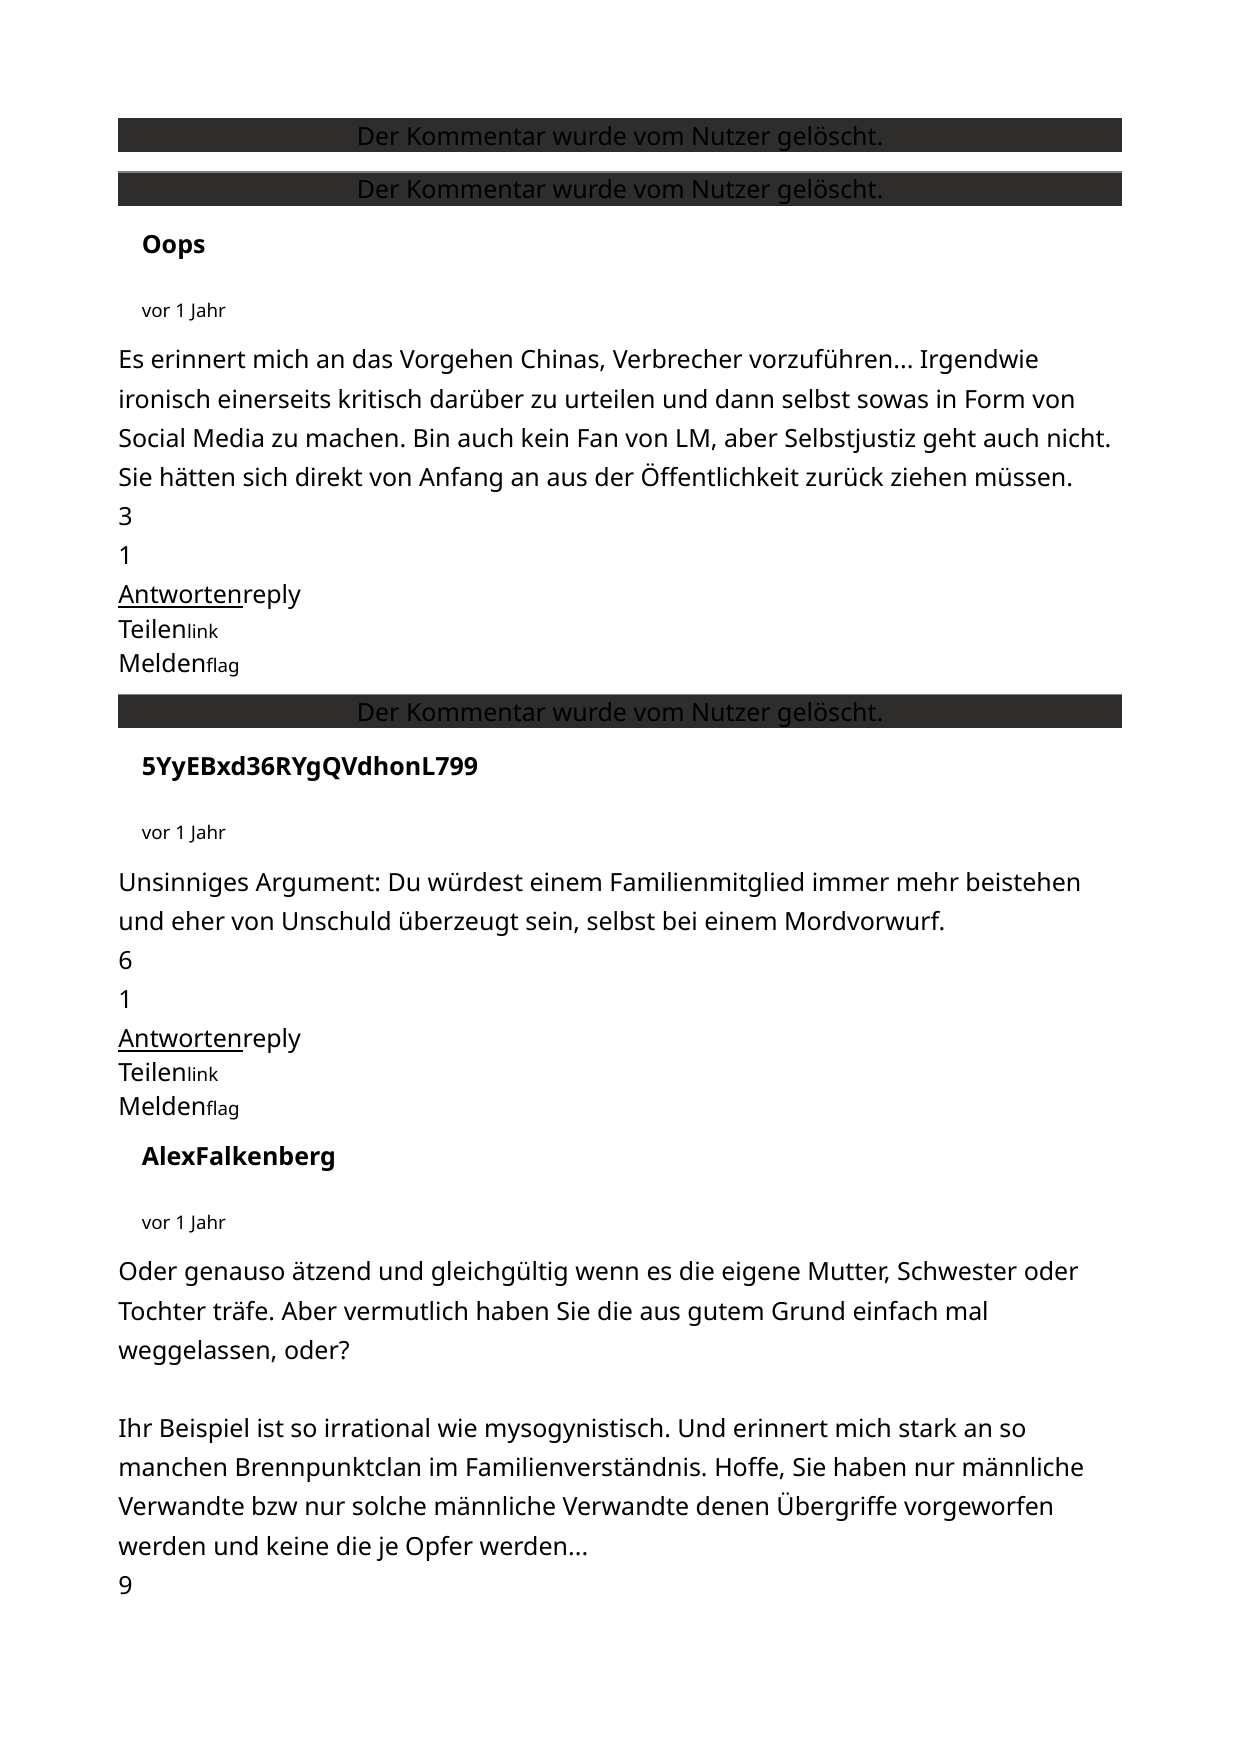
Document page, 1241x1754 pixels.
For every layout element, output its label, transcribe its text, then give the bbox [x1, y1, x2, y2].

text vor 1 Jahr [142, 297, 1117, 323]
text vor 1 Jahr [142, 819, 1117, 845]
text Oder genauso ätzend und gleichgültig wenn es die eigene Mutter, Schwester oder Tochter träfe. Aber vermutlich haben Sie die aus gutem Grund einfach mal weggelassen, oder? Ihr Beispiel ist so irrational wie mysogynistisch. Und erinnert mich stark an so manchen Brennpunktclan im Familienverständnis. Hoffe, Sie haben nur männliche Verwandte bzw nur solche männliche Verwandte denen Übergriffe vorgeworfen werden und keine die je Opfer werden... [118, 1254, 1122, 1562]
text 1 [118, 982, 1122, 1016]
text Der Kommentar wurde vom Nutzer gelöscht. [118, 173, 1122, 206]
text Der Kommentar wurde vom Nutzer gelöscht. [118, 695, 1122, 728]
text 5YyEBxd36RYgQVdhonL799 [142, 749, 1114, 783]
text Es erinnert mich an das Vorgehen Chinas, Verbrecher vorzuführen... Irgendwie ironisch einerseits kritisch darüber zu urteilen und dann selbst sowas in Form von Social Media zu machen. Bin auch kein Fan von LM, aber Selbstjustiz geht auch nicht. Sie hätten sich direkt von Anfang an aus der Öffentlichkeit zurück ziehen müssen. [118, 342, 1122, 494]
text 9 [118, 1567, 1122, 1601]
text Meldenflag [118, 1089, 1122, 1123]
text Der Kommentar wurde vom Nutzer gelöscht. [118, 118, 1122, 152]
text vor 1 Jahr [142, 1209, 1117, 1235]
text Antwortenreply [118, 577, 1122, 611]
text Teilenlink [118, 611, 1122, 645]
text Oops [142, 227, 1114, 261]
text 3 [118, 499, 1122, 533]
text 1 [118, 538, 1122, 572]
text Antwortenreply [118, 1021, 1122, 1055]
text 6 [118, 943, 1122, 977]
text Unsinniges Argument: Du würdest einem Familienmitglied immer mehr beistehen und eher von Unschuld überzeugt sein, selbst bei einem Mordvorwurf. [118, 864, 1122, 937]
text AlexFalkenberg [142, 1139, 1114, 1173]
text Meldenflag [118, 645, 1122, 679]
text Teilenlink [118, 1055, 1122, 1089]
